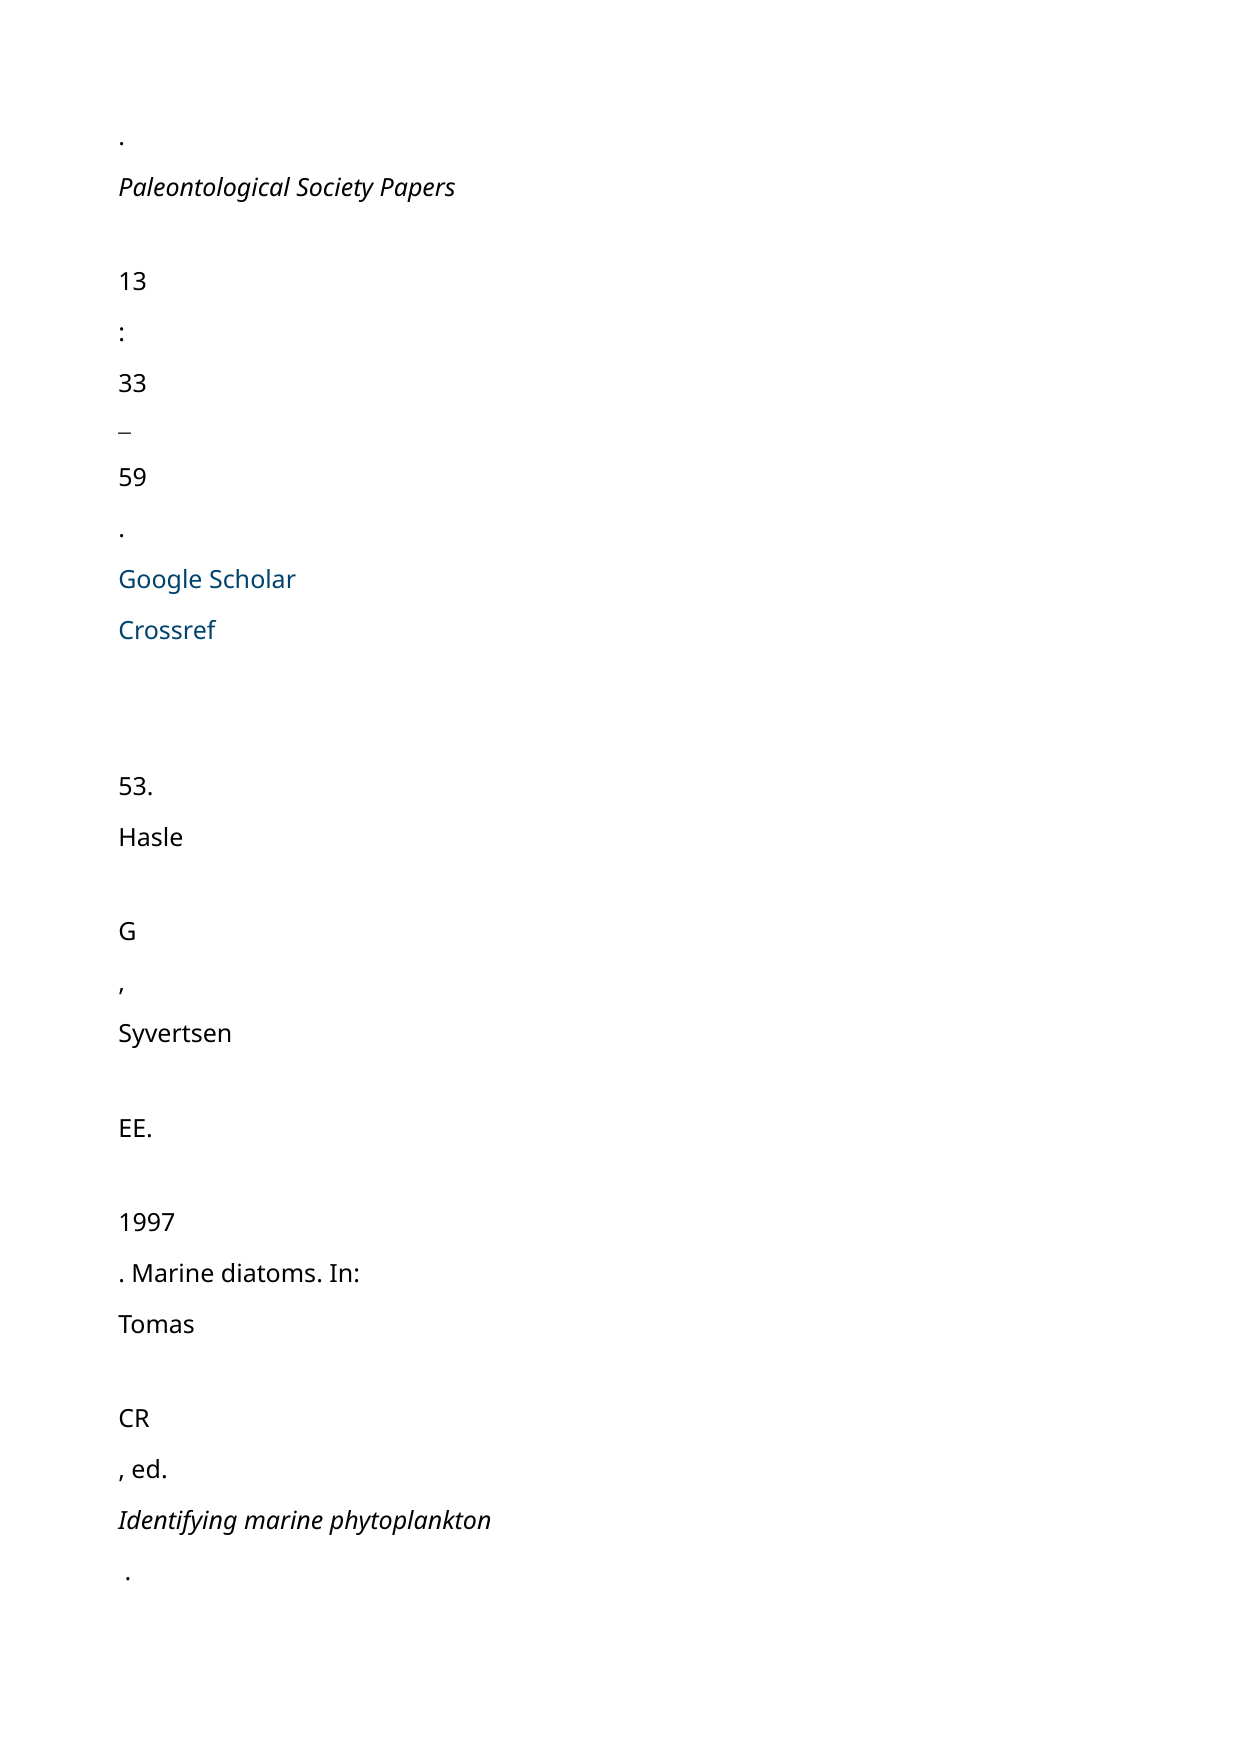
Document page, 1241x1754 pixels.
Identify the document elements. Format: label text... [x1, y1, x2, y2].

text 33 [118, 365, 1122, 399]
text Crossref [118, 613, 1084, 647]
text , [118, 965, 1122, 999]
text 53. [118, 769, 1122, 803]
text Tomas [118, 1306, 1122, 1341]
text 59 [118, 459, 1122, 494]
text Google Scholar [118, 562, 1084, 596]
text Syvertsen [118, 1016, 1122, 1050]
text EE. [118, 1110, 1122, 1144]
text G [118, 914, 1122, 948]
text CR [118, 1401, 1122, 1435]
text – [118, 416, 1122, 445]
text : [118, 314, 1122, 348]
text . [118, 118, 1122, 152]
text . [118, 1554, 1122, 1588]
text Paleontological Society Papers [118, 169, 1122, 203]
text . [118, 511, 1122, 545]
text , ed. [118, 1452, 1122, 1486]
text Hasle [118, 820, 1122, 854]
text 1997 [118, 1204, 1122, 1238]
text 13 [118, 263, 1122, 297]
text Identifying marine phytoplankton [118, 1503, 1122, 1537]
text . Marine diatoms. In: [118, 1255, 1122, 1289]
